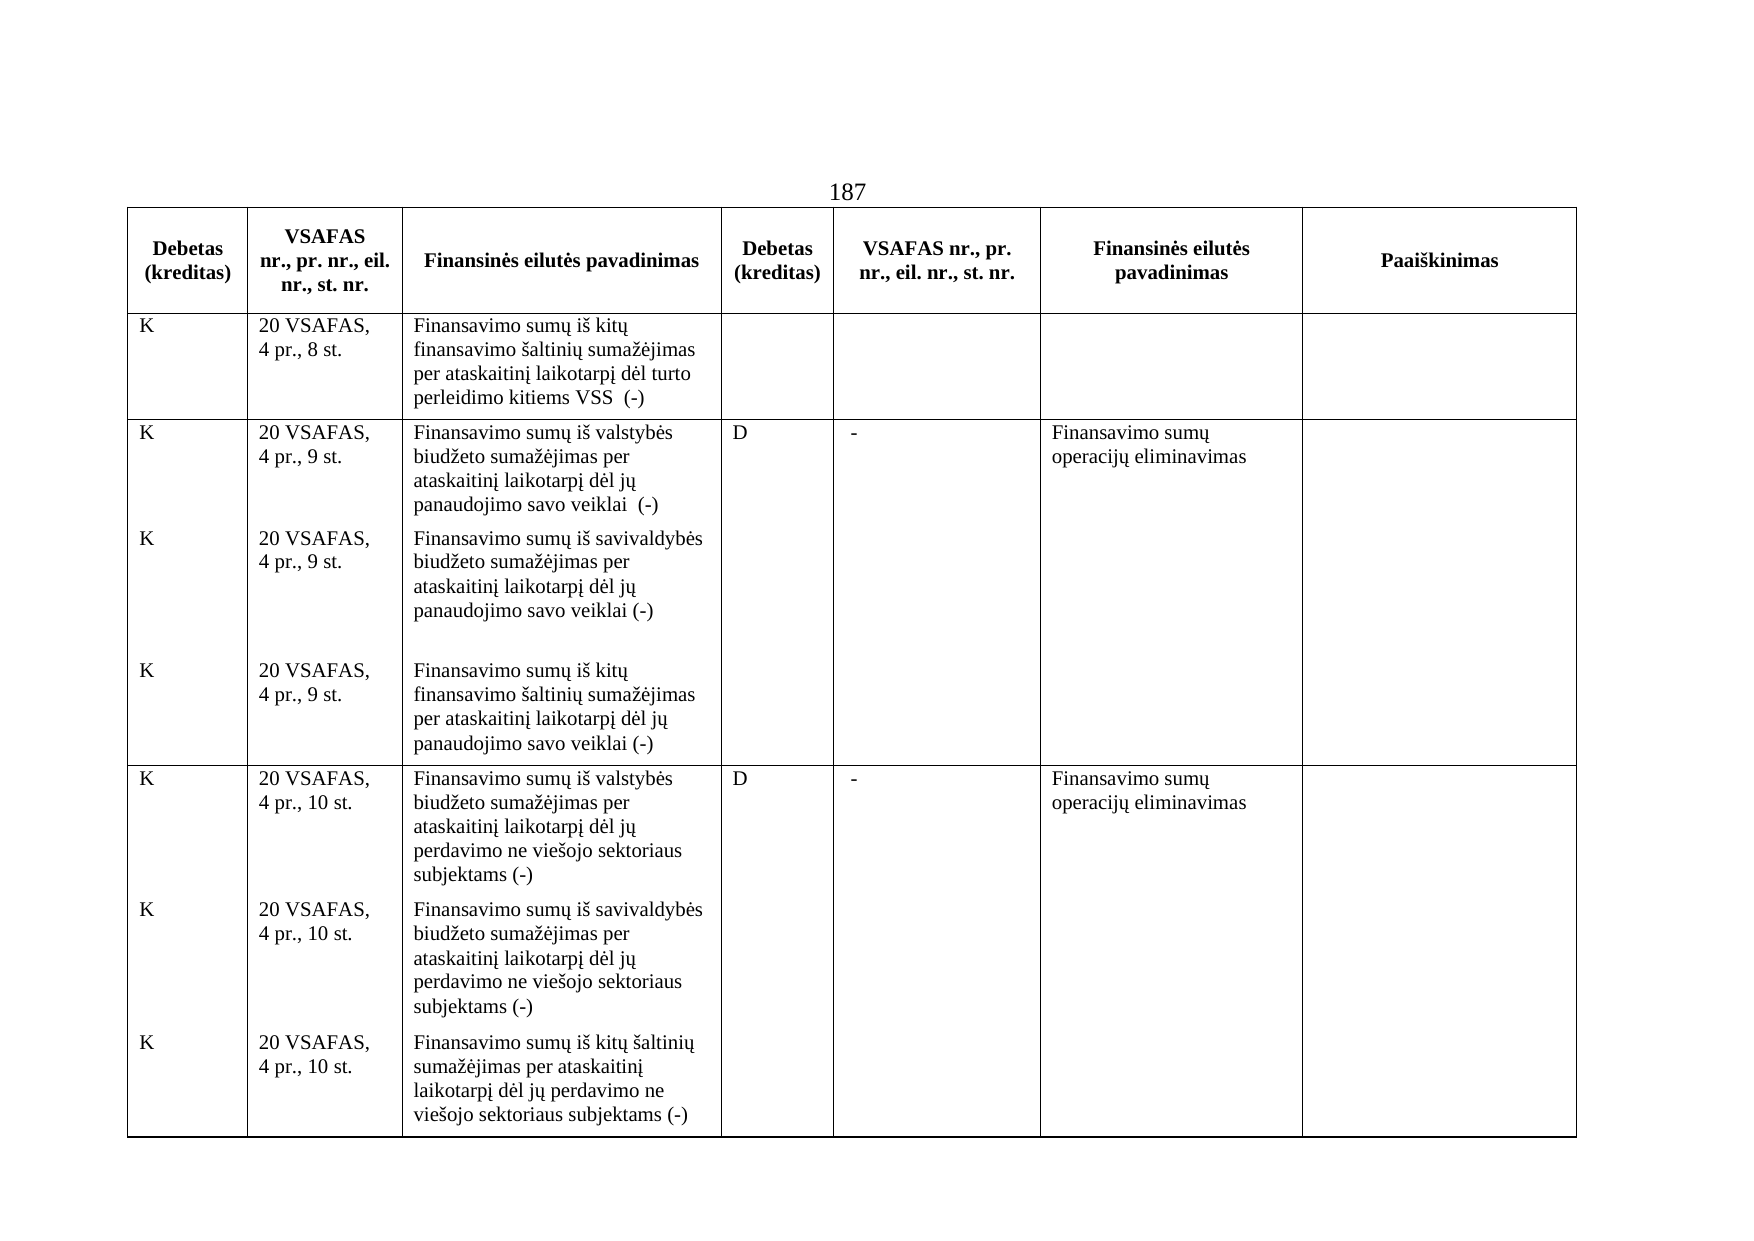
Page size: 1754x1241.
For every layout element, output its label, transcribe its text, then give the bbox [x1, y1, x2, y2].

table_cell Finansavimo sumų operacijų eliminavimas [1041, 766, 1302, 897]
table_cell [1303, 897, 1576, 1030]
table_cell - [834, 766, 1040, 897]
table_cell - [834, 420, 1040, 525]
table_cell [1303, 766, 1576, 897]
table_cell 20 VSAFAS, 4 pr., 10 st. [248, 766, 402, 897]
table_cell Finansavimo sumų operacijų eliminavimas [1041, 420, 1302, 525]
table_cell [834, 1030, 1040, 1136]
table_cell [1041, 1030, 1302, 1136]
table_cell [722, 525, 833, 658]
table_cell [1303, 525, 1576, 658]
table_cell K [128, 1030, 247, 1136]
table_cell Finansavimo sumų iš kitų finansavimo šaltinių sumažėjimas per ataskaitinį laikotarpį dėl turto perleidimo kitiems VSS (-) [403, 314, 721, 419]
table_cell Finansavimo sumų iš kitų finansavimo šaltinių sumažėjimas per ataskaitinį laikotarpį dėl jų panaudojimo savo veiklai (-) [403, 658, 721, 764]
table_cell [722, 658, 833, 764]
table_cell K [128, 420, 247, 525]
table_cell 20 VSAFAS, 4 pr., 10 st. [248, 897, 402, 1030]
table_cell K [128, 314, 247, 419]
table_cell [722, 314, 833, 419]
table_cell K [128, 766, 247, 897]
table_cell Finansavimo sumų iš valstybės biudžeto sumažėjimas per ataskaitinį laikotarpį dėl jų panaudojimo savo veiklai (-) [403, 420, 721, 525]
table_cell D [722, 766, 833, 897]
table_cell K [128, 525, 247, 658]
table_cell [722, 897, 833, 1030]
table_cell [1303, 314, 1576, 419]
table_cell K [128, 897, 247, 1030]
table_cell [834, 658, 1040, 764]
table_cell [834, 314, 1040, 419]
table_cell Finansavimo sumų iš valstybės biudžeto sumažėjimas per ataskaitinį laikotarpį dėl jų perdavimo ne viešojo sektoriaus subjektams (-) [403, 766, 721, 897]
table_cell [1303, 420, 1576, 525]
table_header Finansinės eilutės pavadinimas [403, 208, 721, 313]
table_cell [834, 897, 1040, 1030]
table_cell 20 VSAFAS, 4 pr., 10 st. [248, 1030, 402, 1136]
table_header Debetas (kreditas) [128, 208, 247, 313]
table_cell Finansavimo sumų iš kitų šaltinių sumažėjimas per ataskaitinį laikotarpį dėl jų perdavimo ne viešojo sektoriaus subjektams (-) [403, 1030, 721, 1136]
table_header Debetas (kreditas) [722, 208, 833, 313]
table_cell Finansavimo sumų iš savivaldybės biudžeto sumažėjimas per ataskaitinį laikotarpį dėl jų perdavimo ne viešojo sektoriaus subjektams (-) [403, 897, 721, 1030]
table_header Finansinės eilutės pavadinimas [1041, 208, 1302, 313]
table_cell K [128, 658, 247, 764]
table_cell [1303, 1030, 1576, 1136]
table_cell [1041, 897, 1302, 1030]
table_header VSAFAS nr., pr. nr., eil. nr., st. nr. [248, 208, 402, 313]
table_cell [722, 1030, 833, 1136]
table_header VSAFAS nr., pr. nr., eil. nr., st. nr. [834, 208, 1040, 313]
table_cell [1303, 658, 1576, 764]
table_cell 20 VSAFAS, 4 pr., 9 st. [248, 658, 402, 764]
table_cell [1041, 525, 1302, 658]
table_cell 20 VSAFAS, 4 pr., 9 st. [248, 525, 402, 658]
table_cell 20 VSAFAS, 4 pr., 9 st. [248, 420, 402, 525]
table_cell [1041, 314, 1302, 419]
table_cell [1041, 658, 1302, 764]
table_cell D [722, 420, 833, 525]
table_cell 20 VSAFAS, 4 pr., 8 st. [248, 314, 402, 419]
table_header Paaiškinimas [1303, 208, 1576, 313]
table_cell [834, 525, 1040, 658]
table_cell Finansavimo sumų iš savivaldybės biudžeto sumažėjimas per ataskaitinį laikotarpį dėl jų panaudojimo savo veiklai (-) [403, 525, 721, 658]
